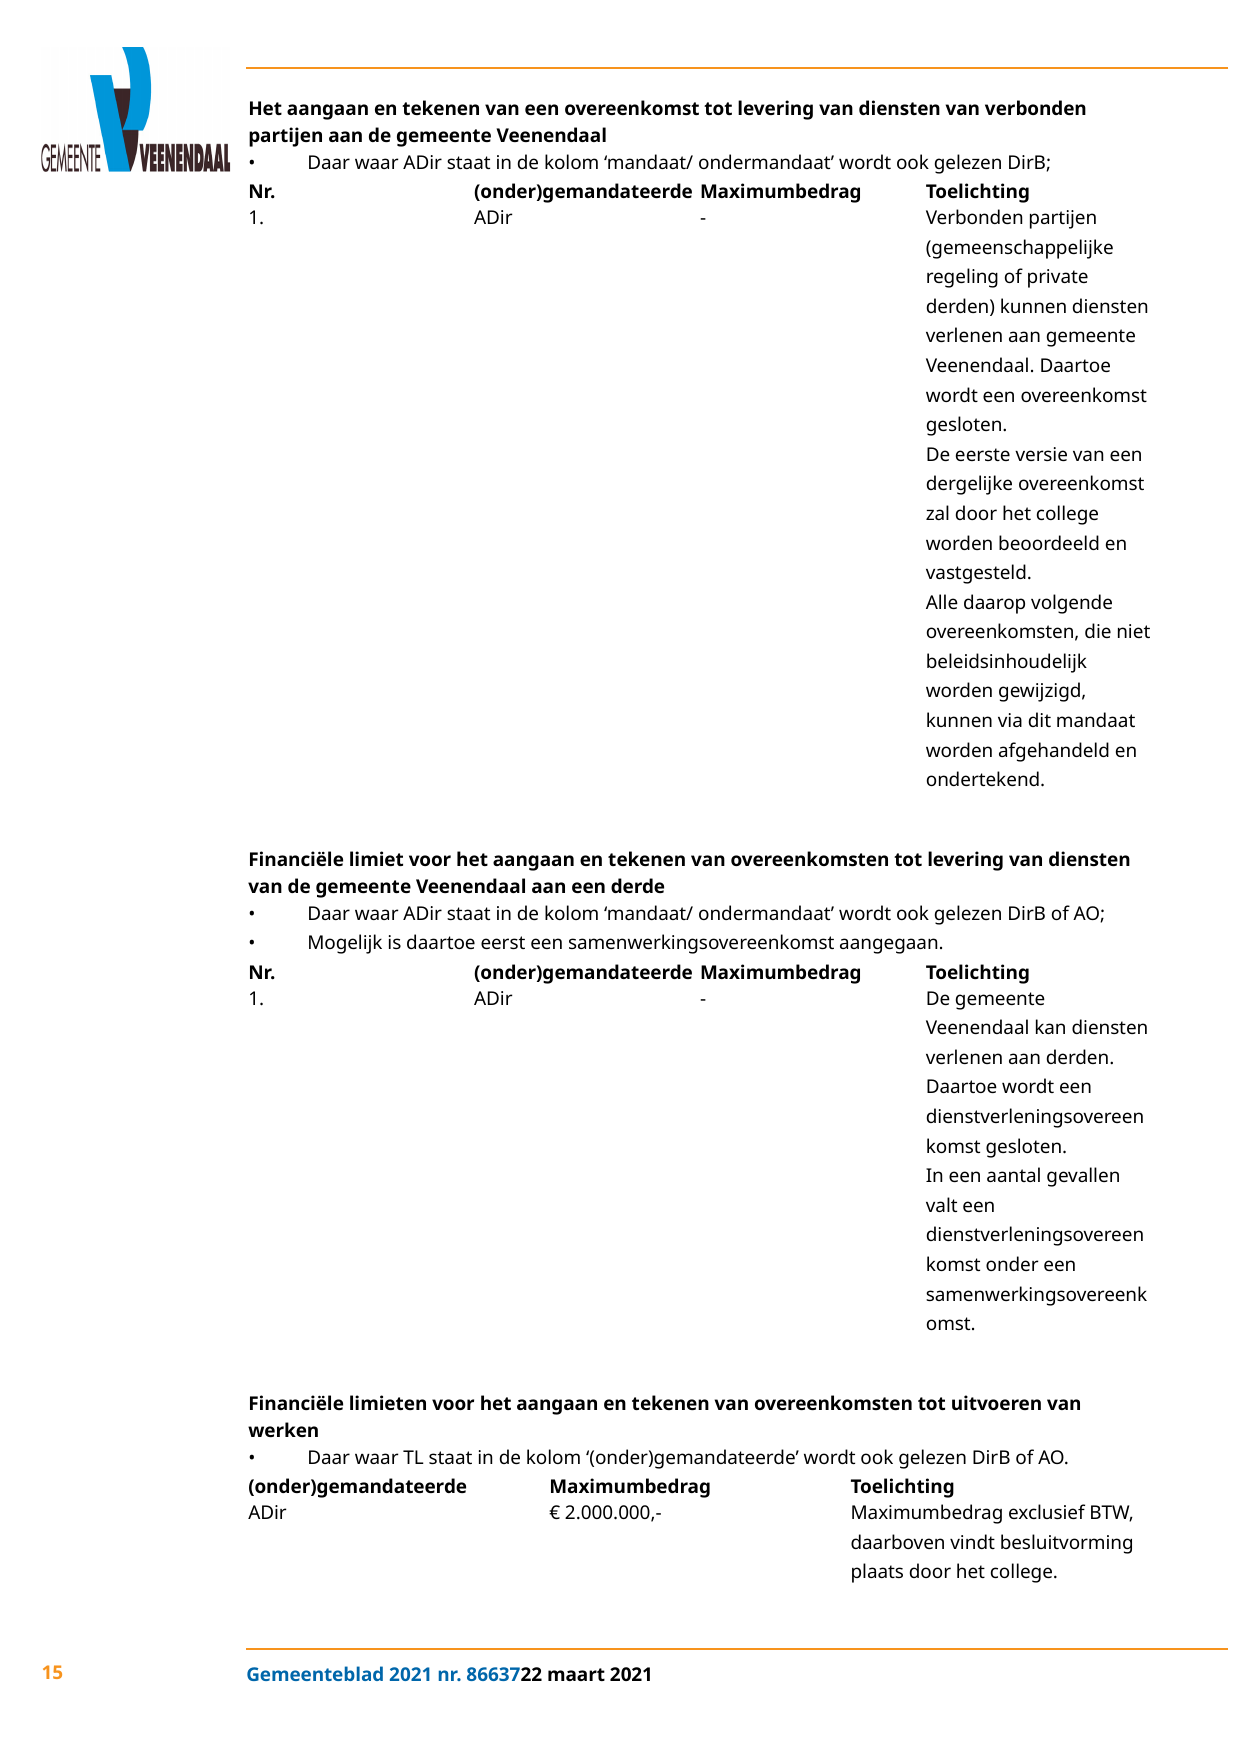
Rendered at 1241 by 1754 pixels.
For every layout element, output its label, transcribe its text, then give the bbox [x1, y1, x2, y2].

table_header (onder)gemandateerde [474, 179, 700, 204]
table_header Toelichting [926, 179, 1152, 204]
list Daar waar ADir staat in de kolom ‘mandaat/ ondermandaat’ wordt ook gelezen DirB of AO; [248, 900, 1152, 926]
table_cell - [700, 204, 926, 792]
table_cell ADir [248, 1499, 549, 1584]
table_header Maximumbedrag [700, 179, 926, 204]
table_cell [248, 204, 474, 792]
table_header (onder)gemandateerde [248, 1474, 549, 1499]
list Daar waar ADir staat in de kolom ‘mandaat/ ondermandaat’ wordt ook gelezen DirB; [248, 149, 1152, 175]
table_header Nr. [248, 179, 474, 204]
table_cell De gemeente Veenendaal kan diensten verlenen aan derden. Daartoe wordt een dienstverleningsovereenkomst gesloten. In een aantal gevallen valt een dienstverleningsovereenkomst onder een samenwerkingsovereenkomst. [926, 985, 1152, 1336]
text Financiële limiet voor het aangaan en tekenen van overeenkomsten tot levering van diensten van de gemeente Veenendaal aan een derde [248, 846, 1152, 900]
table_cell - [700, 985, 926, 1336]
table_cell ADir [474, 204, 700, 792]
table_cell Verbonden partijen (gemeenschappelijke regeling of private derden) kunnen diensten verlenen aan gemeente Veenendaal. Daartoe wordt een overeenkomst gesloten. De eerste versie van een dergelijke overeenkomst zal door het college worden beoordeeld en vastgesteld. Alle daarop volgende overeenkomsten, die niet beleidsinhoudelijk worden gewijzigd, kunnen via dit mandaat worden afgehandeld en ondertekend. [926, 204, 1152, 792]
text Financiële limieten voor het aangaan en tekenen van overeenkomsten tot uitvoeren van werken [248, 1390, 1152, 1444]
list Daar waar TL staat in de kolom ‘(onder)gemandateerde’ wordt ook gelezen DirB of AO. [248, 1444, 1152, 1470]
table_cell 1. [248, 985, 474, 1336]
text Het aangaan en tekenen van een overeenkomst tot levering van diensten van verbonden partijen aan de gemeente Veenendaal [248, 95, 1152, 149]
table_cell ADir [474, 985, 700, 1336]
table_cell Maximumbedrag exclusief BTW, daarboven vindt besluitvorming plaats door het college. [850, 1499, 1152, 1584]
table_header Nr. [248, 959, 474, 985]
picture [123, 47, 231, 172]
table_header Toelichting [850, 1474, 1152, 1499]
table_header Toelichting [926, 959, 1152, 985]
table_header (onder)gemandateerde [474, 959, 700, 985]
table_cell € 2.000.000,- [549, 1499, 850, 1584]
table_header Maximumbedrag [700, 959, 926, 985]
list Mogelijk is daartoe eerst een samenwerkingsovereenkomst aangegaan. [248, 929, 1152, 955]
table_header Maximumbedrag [549, 1474, 850, 1499]
picture [41, 47, 130, 172]
